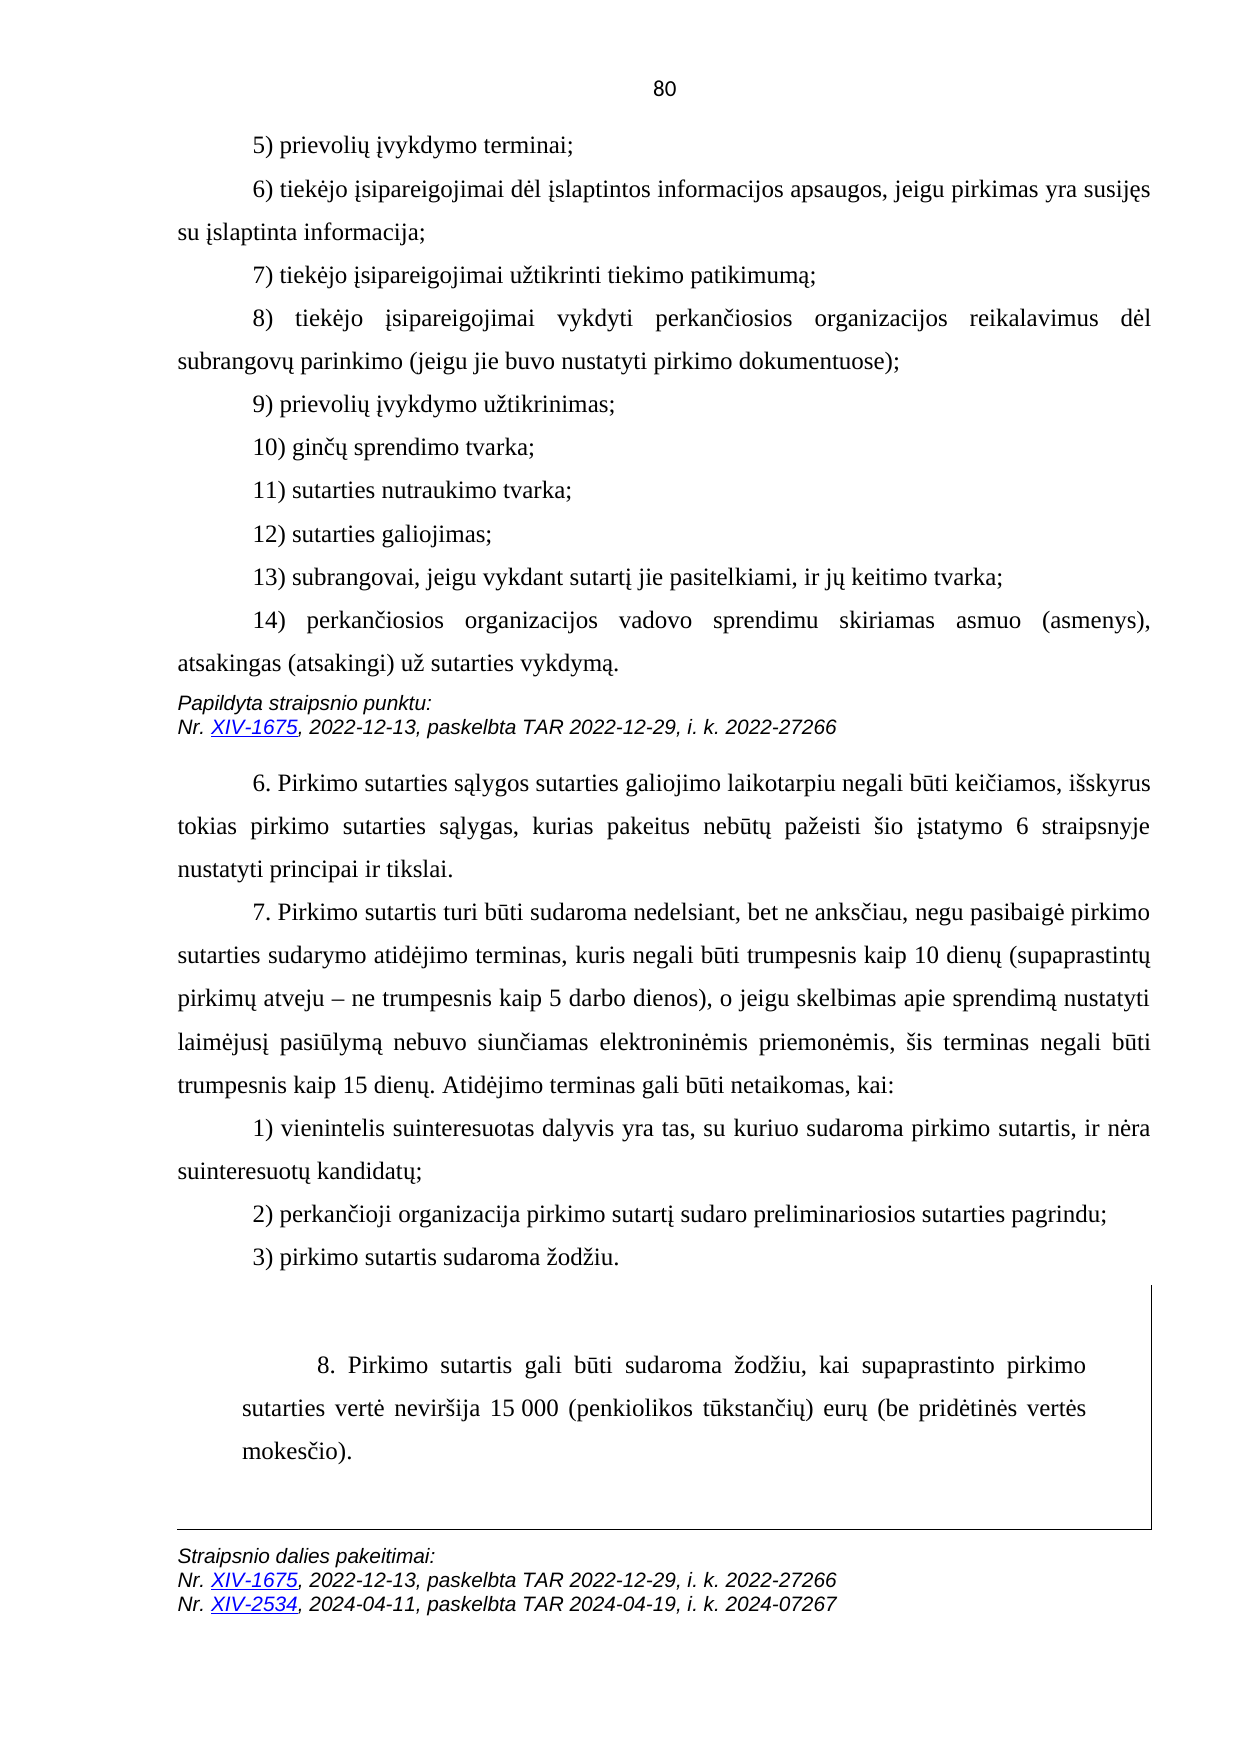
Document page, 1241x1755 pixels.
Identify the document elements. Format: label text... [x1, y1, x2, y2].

text 12) sutarties galiojimas; [177, 519, 1152, 547]
text 7) tiekėjo įsipareigojimai užtikrinti tiekimo patikimumą; [177, 260, 1152, 289]
text 1) vienintelis suinteresuotas dalyvis yra tas, su kuriuo sudaroma pirkimo sutartis, ir nėra suinteresuotų kandidatų; [177, 1113, 1152, 1185]
text 13) subrangovai, jeigu vykdant sutartį jie pasitelkiami, ir jų keitimo tvarka; [177, 562, 1152, 591]
text Nr. XIV-1675, 2022-12-13, paskelbta TAR 2022-12-29, i. k. 2022-27266 [177, 715, 1152, 739]
text 5) prievolių įvykdymo terminai; [177, 131, 1152, 159]
text 6. Pirkimo sutarties sąlygos sutarties galiojimo laikotarpiu negali būti keičiamos, išskyrus tokias pirkimo sutarties sąlygas, kurias pakeitus nebūtų pažeisti šio įstatymo 6 straipsnyje nustatyti principai ir tikslai. [177, 768, 1152, 883]
text 6) tiekėjo įsipareigojimai dėl įslaptintos informacijos apsaugos, jeigu pirkimas yra susijęs su įslaptinta informacija; [177, 174, 1152, 246]
text Papildyta straipsnio punktu: [177, 691, 1152, 715]
text 7. Pirkimo sutartis turi būti sudaroma nedelsiant, bet ne anksčiau, negu pasibaigė pirkimo sutarties sudarymo atidėjimo terminas, kuris negali būti trumpesnis kaip 10 dienų (supaprastintų pirkimų atveju – ne trumpesnis kaip 5 darbo dienos), o jeigu skelbimas apie sprendimą nustatyti laimėjusį pasiūlymą nebuvo siunčiamas elektroninėmis priemonėmis, šis terminas negali būti trumpesnis kaip 15 dienų. Atidėjimo terminas gali būti netaikomas, kai: [177, 897, 1152, 1098]
text 14) perkančiosios organizacijos vadovo sprendimu skiriamas asmuo (asmenys), atsakingas (atsakingi) už sutarties vykdymą. [177, 605, 1152, 677]
text 11) sutarties nutraukimo tvarka; [177, 476, 1152, 504]
text 3) pirkimo sutartis sudaroma žodžiu. [177, 1242, 1152, 1271]
text Nr. XIV-1675, 2022-12-13, paskelbta TAR 2022-12-29, i. k. 2022-27266 [177, 1568, 1152, 1592]
text 8) tiekėjo įsipareigojimai vykdyti perkančiosios organizacijos reikalavimus dėl subrangovų parinkimo (jeigu jie buvo nustatyti pirkimo dokumentuose); [177, 303, 1152, 375]
text 2) perkančioji organizacija pirkimo sutartį sudaro preliminariosios sutarties pagrindu; [177, 1199, 1152, 1228]
text Straipsnio dalies pakeitimai: [177, 1544, 1152, 1568]
text 10) ginčų sprendimo tvarka; [177, 432, 1152, 461]
text Nr. XIV-2534, 2024-04-11, paskelbta TAR 2024-04-19, i. k. 2024-07267 [177, 1592, 1152, 1616]
text 8. Pirkimo sutartis gali būti sudaroma žodžiu, kai supaprastinto pirkimo sutarties vertė neviršija 15 000 (penkiolikos tūkstančių) eurų (be pridėtinės vertės mokesčio). [177, 1285, 1151, 1529]
text 9) prievolių įvykdymo užtikrinimas; [177, 389, 1152, 418]
